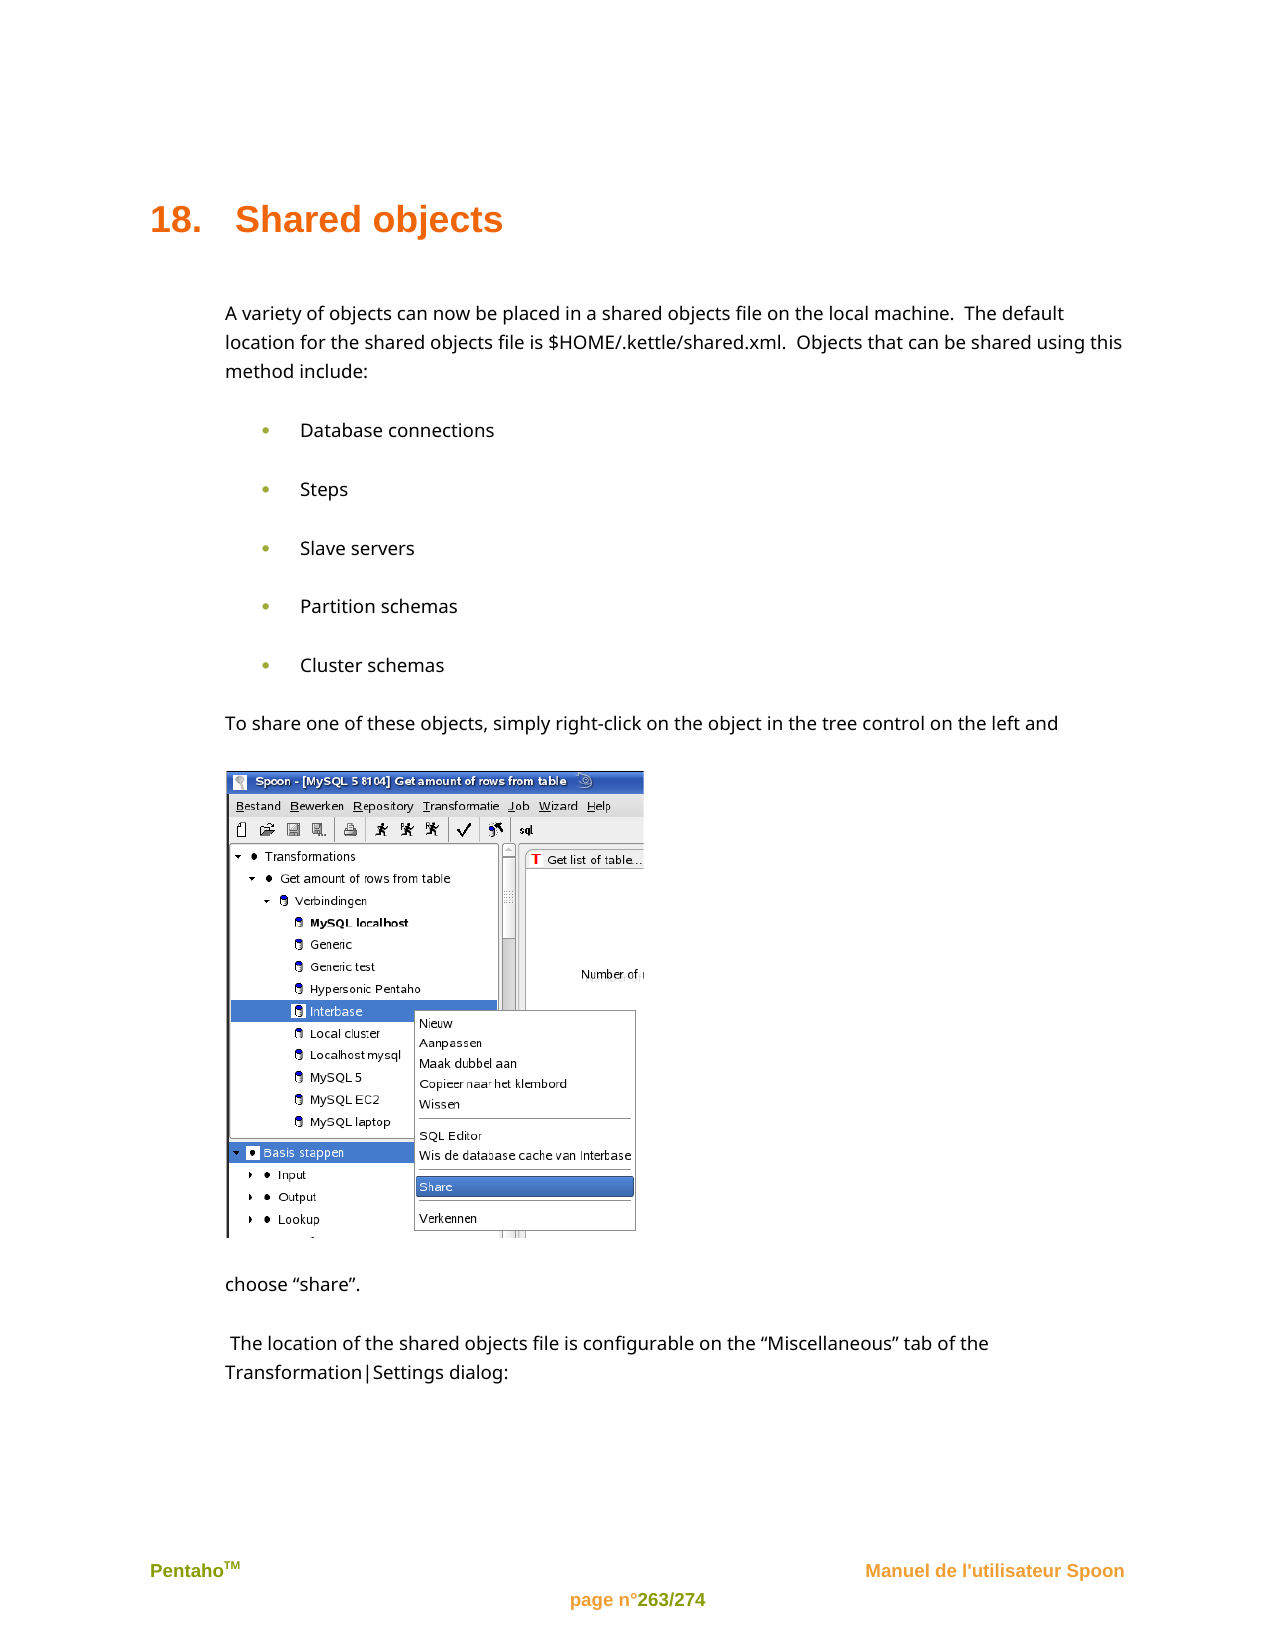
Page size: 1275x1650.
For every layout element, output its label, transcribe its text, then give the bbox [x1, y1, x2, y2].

list Slave servers [262, 532, 1125, 561]
text The location of the shared objects file is configurable on the “Miscellaneous” tab of the Transformation|Settings dialog: [225, 1327, 1125, 1385]
list Cluster schemas [262, 649, 1125, 678]
text To share one of these objects, simply right-click on the object in the tree control on the left and choose “share”. [225, 707, 1125, 1297]
list Database connections [262, 414, 1125, 443]
subtitle Shared objects [150, 209, 1125, 238]
list Partition schemas [262, 590, 1125, 619]
list Steps [262, 473, 1125, 502]
text A variety of objects can now be placed in a shared objects file on the local machine. The default location for the shared objects file is $HOME/.kettle/shared.xml. Objects that can be shared using this method include: [225, 297, 1125, 385]
